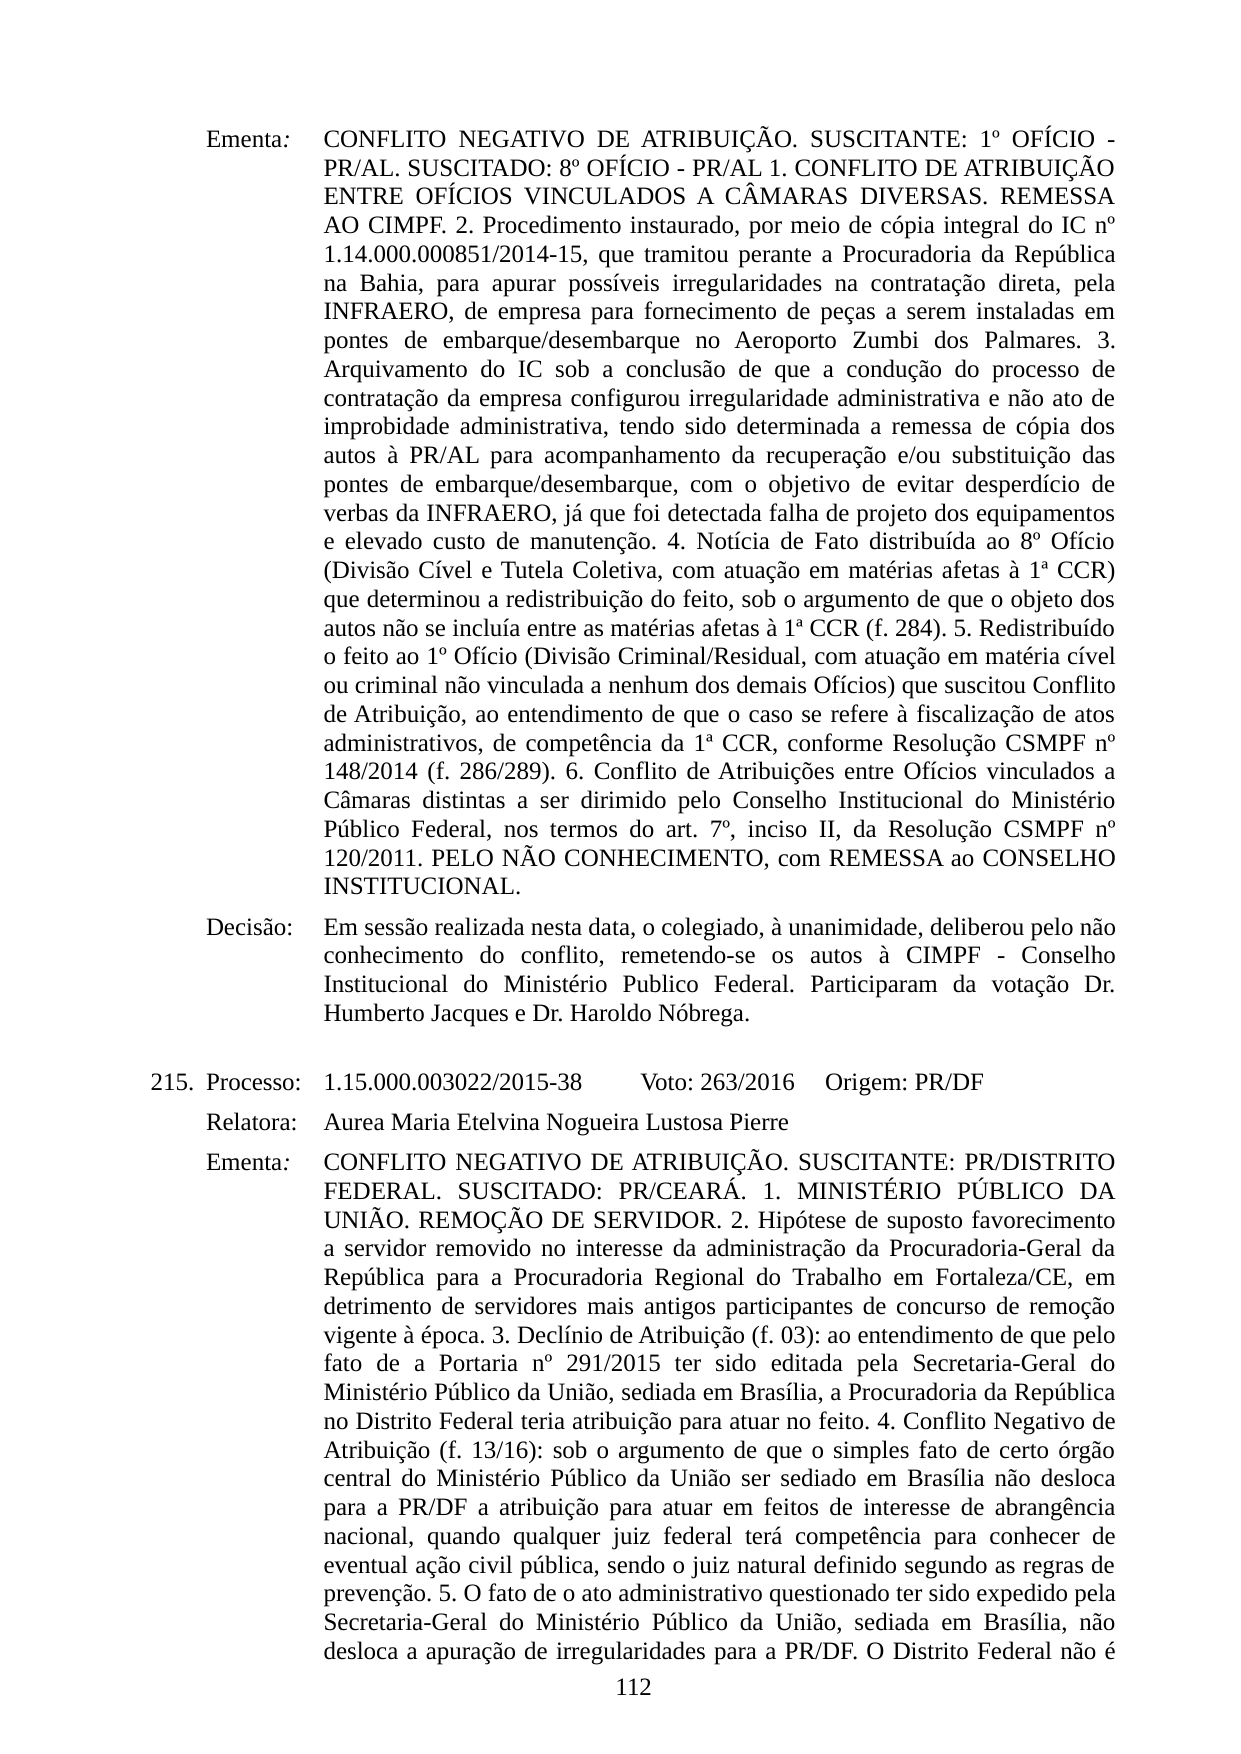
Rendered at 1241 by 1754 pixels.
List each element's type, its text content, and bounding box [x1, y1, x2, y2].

table_cell Aurea Maria Etelvina Nogueira Lustosa Pierre [318, 1101, 1122, 1141]
table_cell CONFLITO NEGATIVO DE ATRIBUIÇÃO. SUSCITANTE: PR/DISTRITO FEDERAL. SUSCITADO: PR/CEARÁ. 1. MINISTÉRIO PÚBLICO DA UNIÃO. REMOÇÃO DE SERVIDOR. 2. Hipótese de suposto favorecimento a servidor removido no interesse da administração da Procuradoria-Geral da República para a Procuradoria Regional do Trabalho em Fortaleza/CE, em detrimento de servidores mais antigos participantes de concurso de remoção vigente à época. 3. Declínio de Atribuição (f. 03): ao entendimento de que pelo fato de a Portaria nº 291/2015 ter sido editada pela Secretaria-Geral do Ministério Público da União, sediada em Brasília, a Procuradoria da República no Distrito Federal teria atribuição para atuar no feito. 4. Conflito Negativo de Atribuição (f. 13/16): sob o argumento de que o simples fato de certo órgão central do Ministério Público da União ser sediado em Brasília não desloca para a PR/DF a atribuição para atuar em feitos de interesse de abrangência nacional, quando qualquer juiz federal terá competência para conhecer de eventual ação civil pública, sendo o juiz natural definido segundo as regras de prevenção. 5. O fato de o ato administrativo questionado ter sido expedido pela Secretaria-Geral do Ministério Público da União, sediada em Brasília, não desloca a apuração de irregularidades para a PR/DF. O Distrito Federal não é [318, 1141, 1122, 1670]
table_header 215. [145, 1061, 200, 1101]
table_cell Em sessão realizada nesta data, o colegiado, à unanimidade, deliberou pelo não conhecimento do conflito, remetendo-se os autos à CIMPF - Conselho Institucional do Ministério Publico Federal. Participaram da votação Dr. Humberto Jacques e Dr. Haroldo Nóbrega. [318, 906, 1122, 1032]
table_cell CONFLITO NEGATIVO DE ATRIBUIÇÃO. SUSCITANTE: 1º OFÍCIO - PR/AL. SUSCITADO: 8º OFÍCIO - PR/AL 1. CONFLITO DE ATRIBUIÇÃO ENTRE OFÍCIOS VINCULADOS A CÂMARAS DIVERSAS. REMESSA AO CIMPF. 2. Procedimento instaurado, por meio de cópia integral do IC nº 1.14.000.000851/2014-15, que tramitou perante a Procuradoria da República na Bahia, para apurar possíveis irregularidades na contratação direta, pela INFRAERO, de empresa para fornecimento de peças a serem instaladas em pontes de embarque/desembarque no Aeroporto Zumbi dos Palmares. 3. Arquivamento do IC sob a conclusão de que a condução do processo de contratação da empresa configurou irregularidade administrativa e não ato de improbidade administrativa, tendo sido determinada a remessa de cópia dos autos à PR/AL para acompanhamento da recuperação e/ou substituição das pontes de embarque/desembarque, com o objetivo de evitar desperdício de verbas da INFRAERO, já que foi detectada falha de projeto dos equipamentos e elevado custo de manutenção. 4. Notícia de Fato distribuída ao 8º Ofício (Divisão Cível e Tutela Coletiva, com atuação em matérias afetas à 1ª CCR) que determinou a redistribuição do feito, sob o argumento de que o objeto dos autos não se incluía entre as matérias afetas à 1ª CCR (f. 284). 5. Redistribuído o feito ao 1º Ofício (Divisão Criminal/Residual, com atuação em matéria cível ou criminal não vinculada a nenhum dos demais Ofícios) que suscitou Conflito de Atribuição, ao entendimento de que o caso se refere à fiscalização de atos administrativos, de competência da 1ª CCR, conforme Resolução CSMPF nº 148/2014 (f. 286/289). 6. Conflito de Atribuições entre Ofícios vinculados a Câmaras distintas a ser dirimido pelo Conselho Institucional do Ministério Público Federal, nos termos do art. 7º, inciso II, da Resolução CSMPF nº 120/2011. PELO NÃO CONHECIMENTO, com REMESSA ao CONSELHO INSTITUCIONAL. [318, 118, 1122, 906]
table_cell [145, 906, 200, 1032]
table_header 1.15.000.003022/2015-38 [318, 1061, 634, 1101]
table_header Origem: PR/DF [819, 1061, 1122, 1101]
table_cell Ementa: [200, 118, 318, 906]
table_header Processo: [200, 1061, 318, 1101]
table_cell [145, 118, 200, 906]
table_cell Ementa: [200, 1141, 318, 1670]
table_cell [145, 1101, 200, 1141]
table_header Voto: 263/2016 [635, 1061, 819, 1101]
table_cell Decisão: [200, 906, 318, 1032]
table_cell Relatora: [200, 1101, 318, 1141]
table_cell [145, 1141, 200, 1670]
